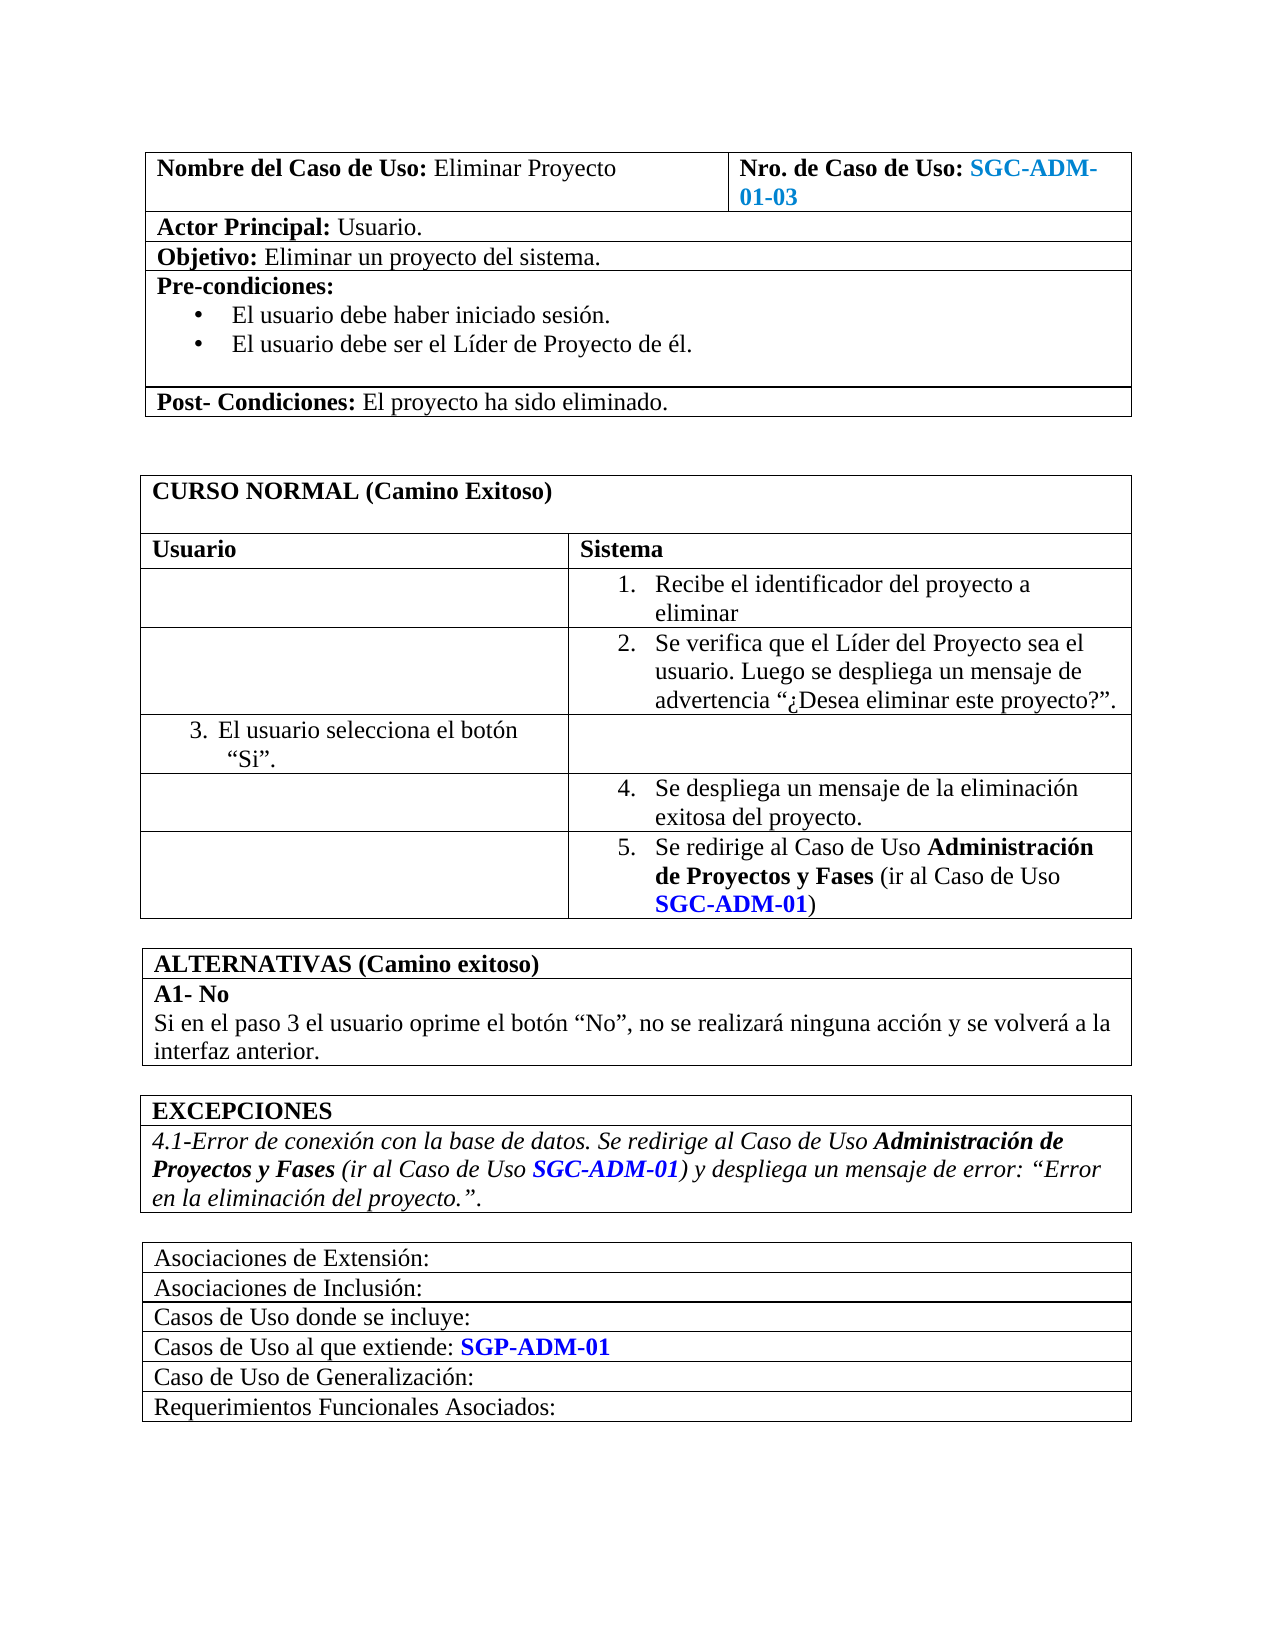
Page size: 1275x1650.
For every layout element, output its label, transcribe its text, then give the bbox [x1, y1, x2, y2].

table_cell Requerimientos Funcionales Asociados: [143, 1392, 1131, 1421]
table_header Asociaciones de Extensión: [143, 1243, 1131, 1272]
table_cell Caso de Uso de Generalización: [143, 1362, 1131, 1391]
table_cell Actor Principal: Usuario. [146, 212, 1131, 241]
table_header ALTERNATIVAS (Camino exitoso) [143, 949, 1131, 978]
table_header Nombre del Caso de Uso: Eliminar Proyecto [146, 153, 728, 211]
table_cell [141, 628, 568, 714]
table_cell Objetivo: Eliminar un proyecto del sistema. [146, 242, 1131, 270]
table_cell Recibe el identificador del proyecto a eliminar [569, 569, 1131, 627]
table_cell [141, 569, 568, 627]
table_header EXCEPCIONES [141, 1096, 1131, 1125]
table_cell [569, 715, 1131, 772]
table_cell [141, 832, 568, 918]
table_cell Se verifica que el Líder del Proyecto sea el usuario. Luego se despliega un mensaje de advertencia “¿Desea eliminar este proyecto?”. [569, 628, 1131, 714]
table_header CURSO NORMAL (Camino Exitoso) [141, 476, 1131, 533]
table_cell Pre-condiciones: El usuario debe haber iniciado sesión. El usuario debe ser el Líder de Proyecto de él. [146, 271, 1131, 386]
table_cell [141, 774, 568, 831]
table_cell Sistema [569, 534, 1131, 568]
table_header Nro. de Caso de Uso: SGC-ADM-01-03 [729, 153, 1131, 211]
table_cell Se redirige al Caso de Uso Administración de Proyectos y Fases (ir al Caso de Uso SGC-ADM-01) [569, 832, 1131, 918]
table_cell Casos de Uso donde se incluye: [143, 1303, 1131, 1331]
table_cell Casos de Uso al que extiende: SGP-ADM-01 [143, 1332, 1131, 1361]
table_cell Se despliega un mensaje de la eliminación exitosa del proyecto. [569, 774, 1131, 831]
table_cell Usuario [141, 534, 568, 568]
table_cell Post- Condiciones: El proyecto ha sido eliminado. [146, 388, 1131, 416]
table_cell A1- No Si en el paso 3 el usuario oprime el botón “No”, no se realizará ninguna acción y se volverá a la interfaz anterior. [143, 979, 1131, 1065]
table_cell El usuario selecciona el botón “Si”. [141, 715, 568, 772]
table_cell Asociaciones de Inclusión: [143, 1273, 1131, 1301]
table_cell 4.1-Error de conexión con la base de datos. Se redirige al Caso de Uso Administración de Proyectos y Fases (ir al Caso de Uso SGC-ADM-01) y despliega un mensaje de error: “Error en la eliminación del proyecto.”. [141, 1126, 1131, 1212]
